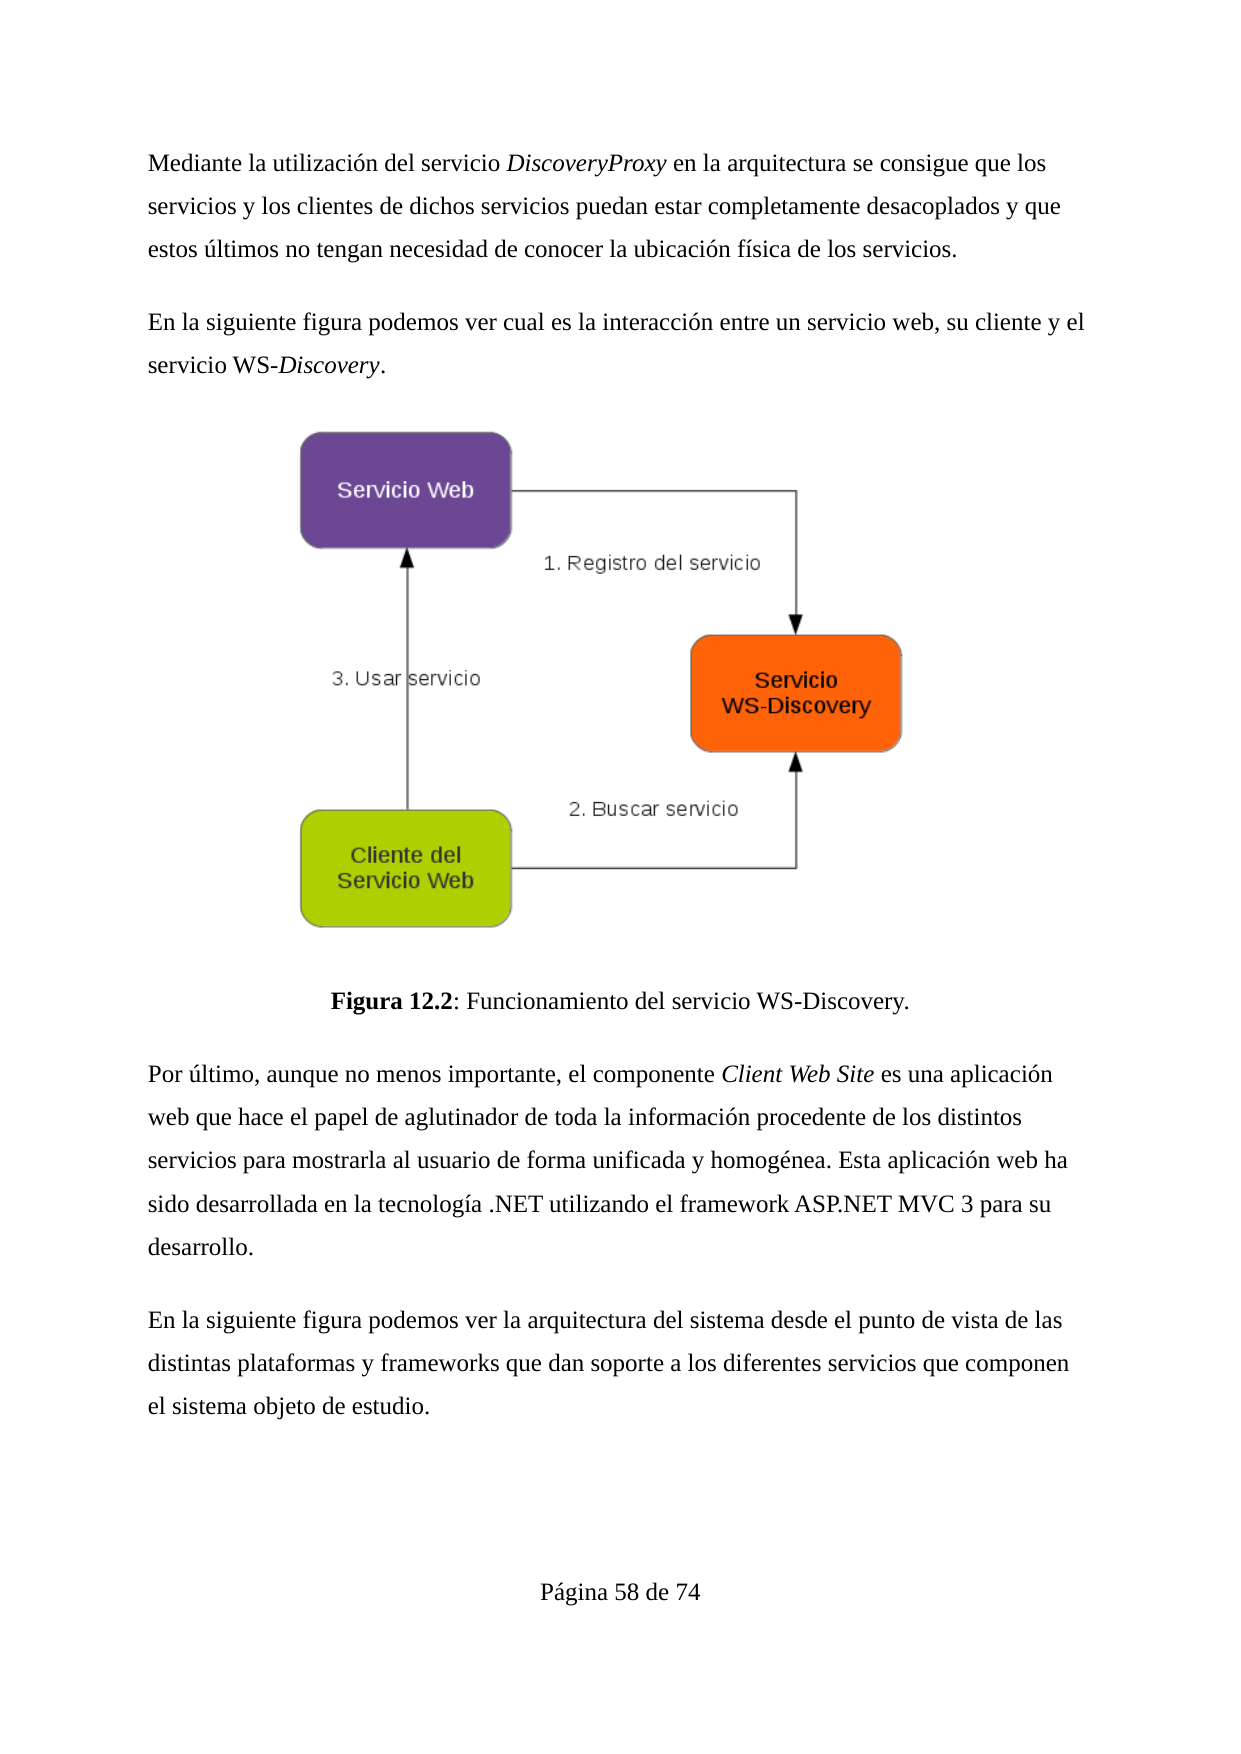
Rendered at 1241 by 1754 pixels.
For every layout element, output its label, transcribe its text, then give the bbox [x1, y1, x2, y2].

picture [273, 423, 968, 972]
text En la siguiente figura podemos ver la arquitectura del sistema desde el punto de vista de las distintas plataformas y frameworks que dan soporte a los diferentes servicios que componen el sistema objeto de estudio. [148, 1305, 1093, 1420]
text Por último, aunque no menos importante, el componente Client Web Site es una aplicación web que hace el papel de aglutinador de toda la información procedente de los distintos servicios para mostrarla al usuario de forma unificada y homogénea. Esta aplicación web ha sido desarrollada en la tecnología .NET utilizando el framework ASP.NET MVC 3 para su desarrollo. [148, 1059, 1093, 1261]
text En la siguiente figura podemos ver cual es la interacción entre un servicio web, su cliente y el servicio WS-Discovery. [148, 307, 1093, 379]
text Mediante la utilización del servicio DiscoveryProxy en la arquitectura se consigue que los servicios y los clientes de dichos servicios puedan estar completamente desacoplados y que estos últimos no tengan necesidad de conocer la ubicación física de los servicios. [148, 148, 1093, 263]
text Figura 12.2: Funcionamiento del servicio WS-Discovery. [148, 972, 1093, 1015]
